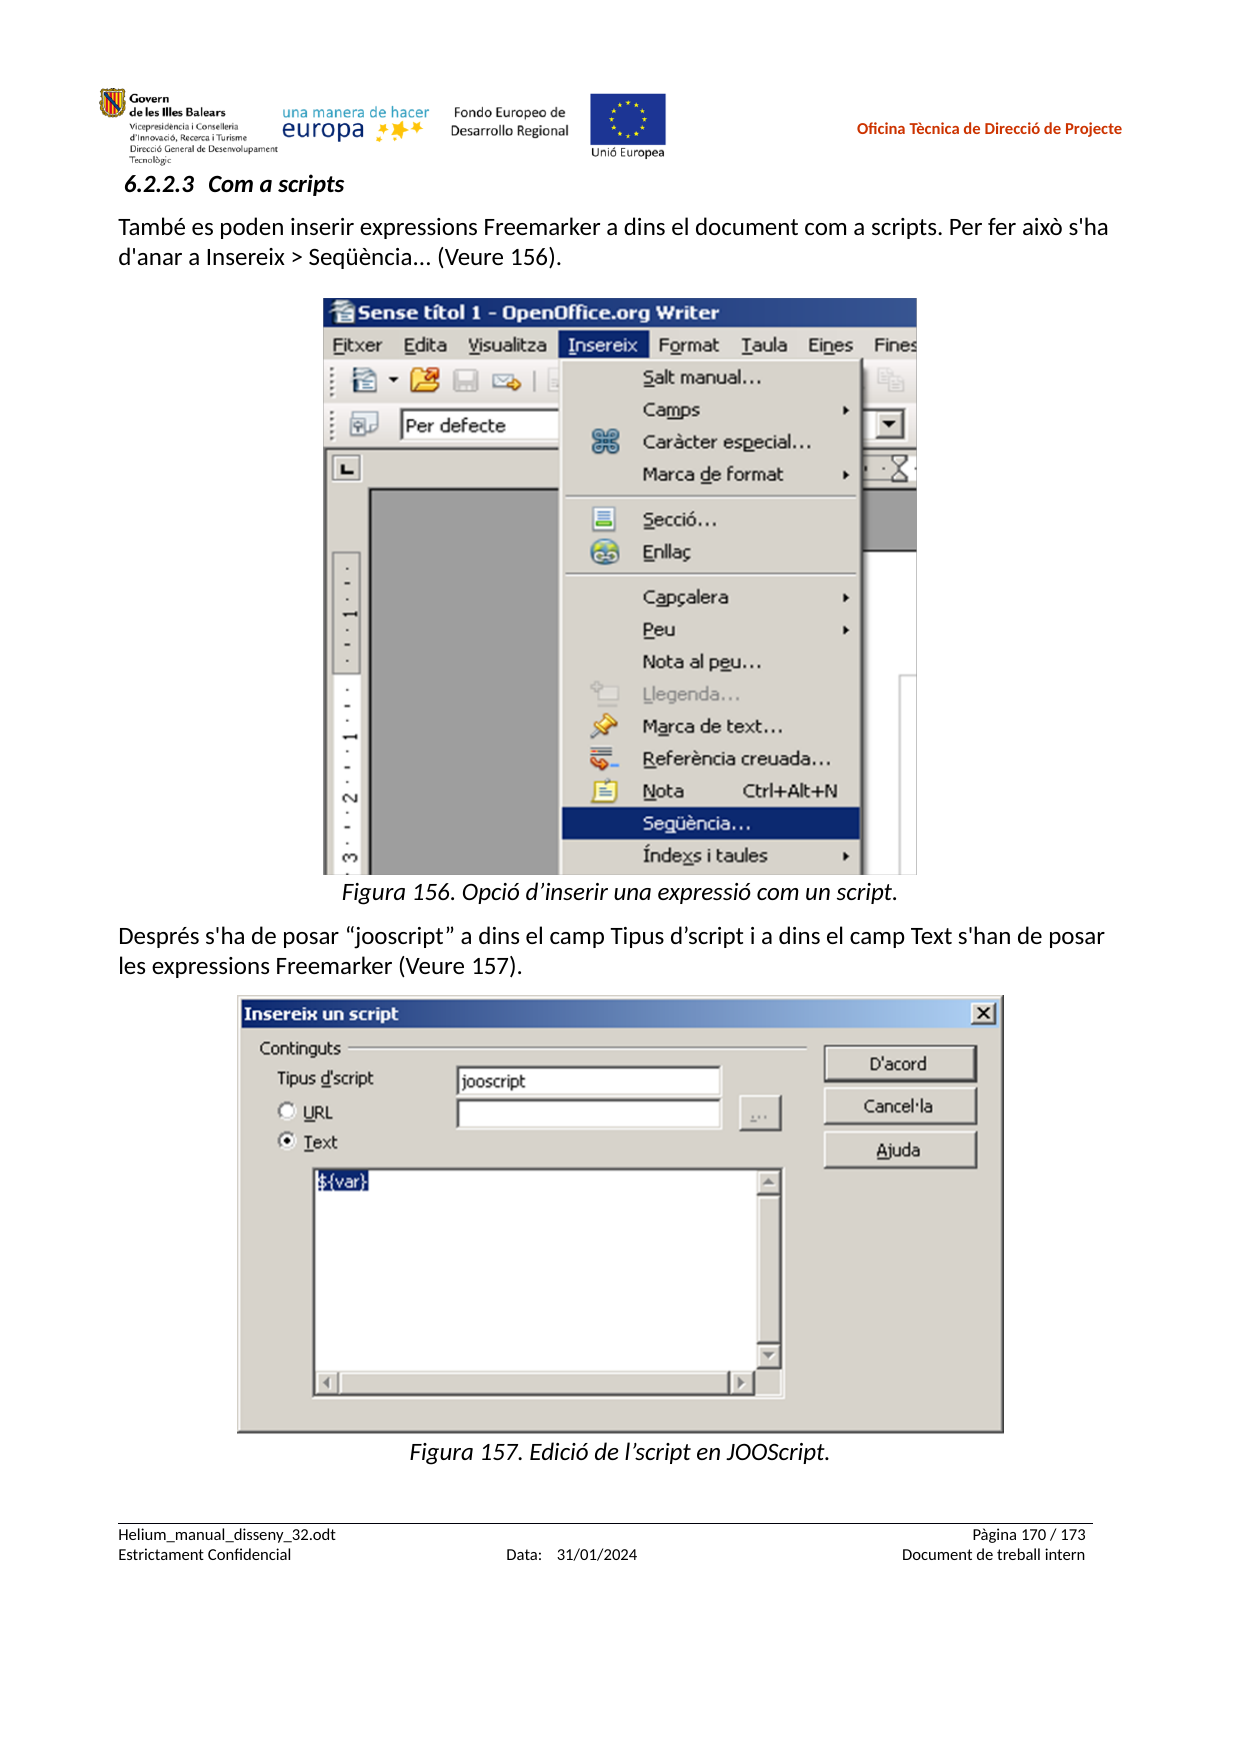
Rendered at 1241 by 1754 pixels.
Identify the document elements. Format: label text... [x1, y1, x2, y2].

text També es poden inserir expressions Freemarker a dins el document com a scripts. Per fer això s'ha d'anar a Insereix > Seqüència... (Veure 156). [118, 211, 1122, 272]
text Figura 157. Edició de l’script en JOOScript. [235, 1437, 1005, 1467]
picture [235, 993, 1005, 1437]
text Després s'ha de posar “jooscript” a dins el camp Tipus d’script i a dins el camp Text s'han de posar les expressions Freemarker (Veure 157). [118, 284, 1122, 981]
text Figura 156. Opció d’inserir una expressió com un script. [281, 877, 959, 907]
picture [99, 87, 668, 166]
subtitle Com a scripts [118, 168, 1122, 198]
picture [321, 296, 919, 877]
